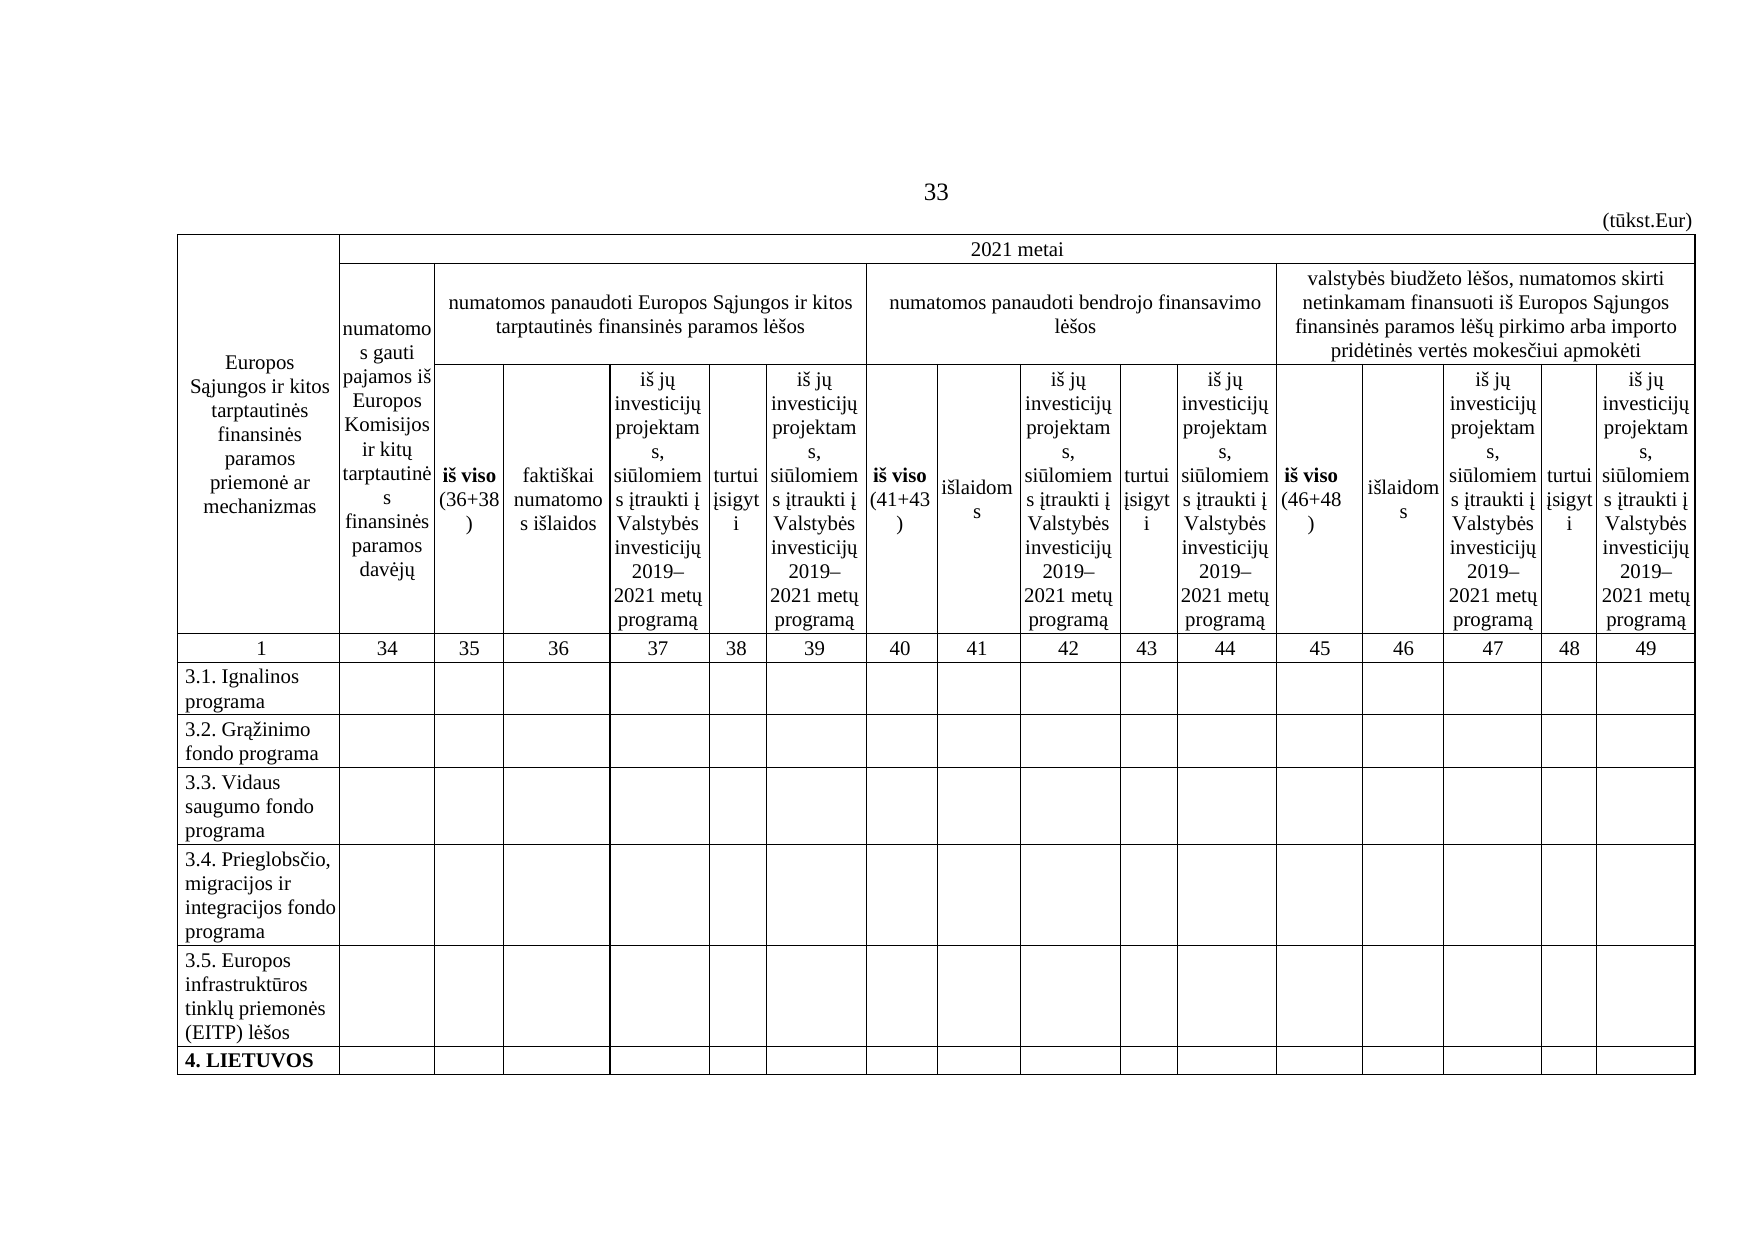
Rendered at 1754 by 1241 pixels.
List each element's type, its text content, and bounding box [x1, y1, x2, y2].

table_cell valstybės biudžeto lėšos, numatomos skirti netinkamam finansuoti iš Europos Sąjungos finansinės paramos lėšų pirkimo arba importo pridėtinės vertės mokesčiui apmokėti [1277, 264, 1694, 364]
table_cell [1121, 715, 1177, 767]
table_cell [435, 663, 503, 714]
table_cell 3.4. Prieglobsčio, migracijos ir integracijos fondo programa [178, 845, 339, 945]
table_cell [340, 768, 434, 844]
table_cell 36 [504, 634, 609, 662]
table_cell [1597, 1047, 1694, 1074]
table_cell [710, 715, 766, 767]
table_cell [504, 845, 609, 945]
table_cell [1178, 768, 1276, 844]
table_cell išlaidoms [1363, 365, 1443, 633]
table_cell [1178, 663, 1276, 714]
table_cell [611, 845, 709, 945]
table_cell [1542, 768, 1596, 844]
table_cell [867, 845, 937, 945]
table_cell [340, 715, 434, 767]
table_cell [1542, 845, 1596, 945]
table_cell [1178, 845, 1276, 945]
table_cell 1 [178, 634, 339, 662]
table_cell 4. LIETUVOS [178, 1047, 339, 1074]
table_cell [611, 946, 709, 1046]
table_cell [1277, 845, 1362, 945]
table_cell [340, 946, 434, 1046]
table_cell [1597, 663, 1694, 714]
table_cell 44 [1178, 634, 1276, 662]
table_cell 38 [710, 634, 766, 662]
table_cell numatomos panaudoti Europos Sąjungos ir kitos tarptautinės finansinės paramos lėšos [435, 264, 866, 364]
table_cell [1277, 946, 1362, 1046]
table_cell [1542, 946, 1596, 1046]
table_header [177, 207, 339, 234]
table_cell 49 [1597, 634, 1694, 662]
table_cell 45 [1277, 634, 1362, 662]
table_cell 48 [1542, 634, 1596, 662]
table_cell [1363, 768, 1443, 844]
table_cell [611, 663, 709, 714]
table_cell [767, 715, 866, 767]
table_cell [1363, 1047, 1443, 1074]
table_cell [611, 1047, 709, 1074]
table_cell [504, 663, 609, 714]
table_cell [1597, 715, 1694, 767]
table_cell [1444, 768, 1541, 844]
table_cell 2021 metai [340, 235, 1694, 263]
table_cell [504, 768, 609, 844]
table_cell [767, 663, 866, 714]
table_cell [938, 946, 1020, 1046]
table_cell [767, 845, 866, 945]
table_cell turtui įsigyti [1542, 365, 1596, 633]
table_cell [1542, 715, 1596, 767]
table_cell [767, 768, 866, 844]
table_cell [504, 1047, 609, 1074]
table_cell [867, 715, 937, 767]
table_cell [867, 1047, 937, 1074]
table_cell 34 [340, 634, 434, 662]
table_cell 40 [867, 634, 937, 662]
table_cell [1444, 715, 1541, 767]
table_cell [767, 946, 866, 1046]
table_cell [1277, 768, 1362, 844]
table_cell [611, 715, 709, 767]
table_cell 47 [1444, 634, 1541, 662]
table_cell 35 [435, 634, 503, 662]
table_cell 43 [1121, 634, 1177, 662]
table_cell iš jų investicijų projektams, siūlomiems įtraukti į Valstybės investicijų 2019–2021 metų programą [1444, 365, 1541, 633]
table_cell išlaidoms [938, 365, 1020, 633]
table_cell [1444, 845, 1541, 945]
table_cell [435, 1047, 503, 1074]
table_cell [1021, 715, 1120, 767]
table_cell [938, 715, 1020, 767]
table_cell [1178, 1047, 1276, 1074]
table_cell iš jų investicijų projektams, siūlomiems įtraukti į Valstybės investicijų 2019–2021 metų programą [1178, 365, 1276, 633]
table_cell 3.3. Vidaus saugumo fondo programa [178, 768, 339, 844]
table_cell [504, 946, 609, 1046]
table_cell turtui įsigyti [1121, 365, 1177, 633]
table_cell iš viso (41+43) [867, 365, 937, 633]
table_cell iš jų investicijų projektams, siūlomiems įtraukti į Valstybės investicijų 2019–2021 metų programą [1021, 365, 1120, 633]
table_cell Europos Sąjungos ir kitos tarptautinės finansinės paramos priemonė ar mechanizmas [178, 235, 339, 633]
table_cell [1121, 663, 1177, 714]
table_cell [1277, 1047, 1362, 1074]
table_cell [1021, 845, 1120, 945]
table_cell [1444, 946, 1541, 1046]
table_cell [1021, 768, 1120, 844]
table_cell 41 [938, 634, 1020, 662]
table_cell [1542, 1047, 1596, 1074]
table_cell [1121, 946, 1177, 1046]
table_cell [1597, 845, 1694, 945]
table_cell turtui įsigyti [710, 365, 766, 633]
table_cell iš viso (36+38) [435, 365, 503, 633]
table_cell [1363, 715, 1443, 767]
table_cell [1277, 663, 1362, 714]
table_cell [1444, 663, 1541, 714]
table_cell [710, 845, 766, 945]
table_cell [710, 1047, 766, 1074]
table_header (tūkst.Eur) [435, 207, 1695, 234]
table_cell [435, 768, 503, 844]
table_cell [435, 845, 503, 945]
table_cell [1021, 946, 1120, 1046]
table_cell [611, 768, 709, 844]
table_cell [1277, 715, 1362, 767]
table_cell [340, 845, 434, 945]
table_cell 42 [1021, 634, 1120, 662]
table_cell [1444, 1047, 1541, 1074]
table_cell [435, 715, 503, 767]
table_cell [1363, 946, 1443, 1046]
table_cell [1121, 1047, 1177, 1074]
table_cell iš viso (46+48) [1277, 365, 1362, 633]
table_cell 37 [611, 634, 709, 662]
table_cell faktiškai numatomos išlaidos [504, 365, 609, 633]
table_cell [1178, 715, 1276, 767]
table_cell [1021, 663, 1120, 714]
table_cell [504, 715, 609, 767]
table_cell 46 [1363, 634, 1443, 662]
table_cell [710, 946, 766, 1046]
table_cell iš jų investicijų projektams, siūlomiems įtraukti į Valstybės investicijų 2019–2021 metų programą [1597, 365, 1694, 633]
table_cell [938, 845, 1020, 945]
table_cell [1021, 1047, 1120, 1074]
table_cell [938, 1047, 1020, 1074]
table_cell [710, 768, 766, 844]
table_cell [767, 1047, 866, 1074]
table_cell 3.1. Ignalinos programa [178, 663, 339, 714]
table_cell 3.2. Grąžinimo fondo programa [178, 715, 339, 767]
table_cell [1597, 768, 1694, 844]
table_cell numatomos gauti pajamos iš Europos Komisijos ir kitų tarptautinės finansinės paramos davėjų [340, 264, 434, 633]
table_cell [1178, 946, 1276, 1046]
table_cell [1363, 663, 1443, 714]
table_cell [435, 946, 503, 1046]
table_cell [867, 768, 937, 844]
table_cell [938, 663, 1020, 714]
table_cell [710, 663, 766, 714]
table_cell [1121, 768, 1177, 844]
table_cell [1542, 663, 1596, 714]
table_cell 3.5. Europos infrastruktūros tinklų priemonės (EITP) lėšos [178, 946, 339, 1046]
table_cell [867, 663, 937, 714]
table_cell [340, 663, 434, 714]
table_cell iš jų investicijų projektams, siūlomiems įtraukti į Valstybės investicijų 2019–2021 metų programą [767, 365, 866, 633]
table_cell [867, 946, 937, 1046]
table_cell numatomos panaudoti bendrojo finansavimo lėšos [867, 264, 1276, 364]
table_cell [1121, 845, 1177, 945]
table_cell iš jų investicijų projektams, siūlomiems įtraukti į Valstybės investicijų 2019–2021 metų programą [611, 365, 709, 633]
table_cell [1363, 845, 1443, 945]
table_cell [938, 768, 1020, 844]
table_cell 39 [767, 634, 866, 662]
table_cell [340, 1047, 434, 1074]
table_header [339, 207, 434, 234]
table_cell [1597, 946, 1694, 1046]
